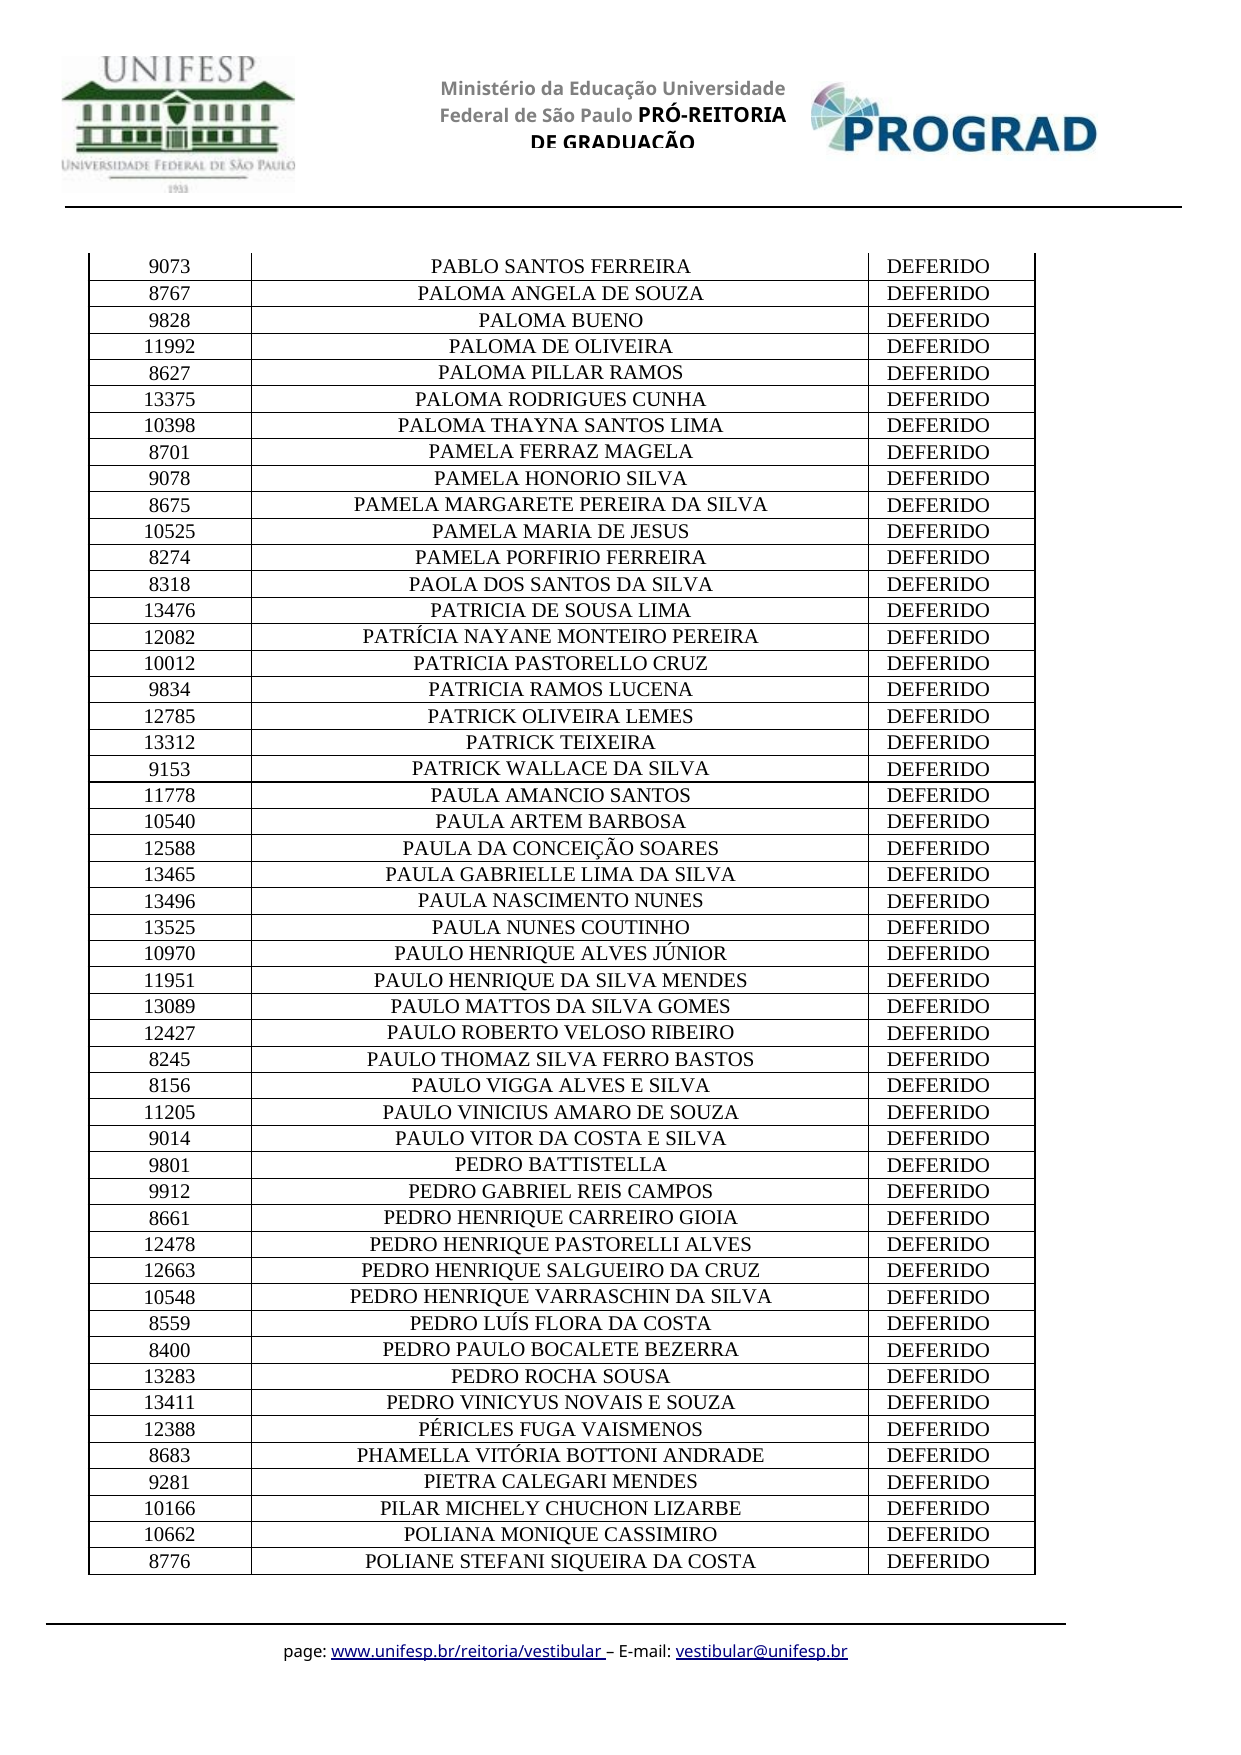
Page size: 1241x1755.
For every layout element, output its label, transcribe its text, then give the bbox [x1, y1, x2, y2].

table_cell 10662 [90, 1522, 251, 1547]
table_cell PATRICIA DE SOUSA LIMA [252, 598, 868, 623]
table_cell PAULO HENRIQUE DA SILVA MENDES [252, 967, 868, 993]
table_cell DEFERIDO [869, 492, 1034, 517]
table_cell DEFERIDO [869, 624, 1034, 649]
table_cell DEFERIDO [869, 835, 1034, 861]
table_cell PILAR MICHELY CHUCHON LIZARBE [252, 1496, 868, 1521]
table_cell DEFERIDO [869, 862, 1034, 887]
table_cell 10012 [90, 651, 251, 676]
table_cell 9014 [90, 1126, 251, 1151]
table_cell DEFERIDO [869, 545, 1034, 570]
table_cell PATRICIA PASTORELLO CRUZ [252, 651, 868, 676]
table_cell PAULA NASCIMENTO NUNES [252, 888, 868, 913]
table_cell 8683 [90, 1443, 251, 1468]
table_cell PEDRO HENRIQUE CARREIRO GIOIA [252, 1205, 868, 1231]
table_cell PAMELA HONORIO SILVA [252, 466, 868, 491]
table_cell PAULO VIGGA ALVES E SILVA [252, 1073, 868, 1098]
table_cell 11992 [90, 334, 251, 359]
table_cell PEDRO BATTISTELLA [252, 1152, 868, 1178]
table_cell 8776 [90, 1548, 251, 1574]
table_cell PALOMA PILLAR RAMOS [252, 360, 868, 385]
table_cell PEDRO HENRIQUE SALGUEIRO DA CRUZ [252, 1258, 868, 1283]
table_cell DEFERIDO [869, 360, 1034, 385]
table_cell DEFERIDO [869, 1390, 1034, 1415]
table_cell 8701 [90, 439, 251, 464]
table_cell PEDRO ROCHA SOUSA [252, 1364, 868, 1389]
table_cell DEFERIDO [869, 756, 1034, 781]
table_cell 9801 [90, 1152, 251, 1178]
table_cell DEFERIDO [869, 1443, 1034, 1468]
table_cell 10970 [90, 941, 251, 966]
table_cell DEFERIDO [869, 571, 1034, 597]
table_cell DEFERIDO [869, 1126, 1034, 1151]
table_cell 12082 [90, 624, 251, 649]
table_cell PATRICK WALLACE DA SILVA [252, 756, 868, 781]
table_cell DEFERIDO [869, 1364, 1034, 1389]
table_cell PAULO THOMAZ SILVA FERRO BASTOS [252, 1047, 868, 1072]
table_cell DEFERIDO [869, 1416, 1034, 1442]
table_cell 12388 [90, 1416, 251, 1442]
table_cell DEFERIDO [869, 783, 1034, 808]
table_cell PAMELA FERRAZ MAGELA [252, 439, 868, 464]
table_cell DEFERIDO [869, 334, 1034, 359]
table_cell 13375 [90, 386, 251, 412]
table_cell 11951 [90, 967, 251, 993]
table_cell PAULO VITOR DA COSTA E SILVA [252, 1126, 868, 1151]
table_cell DEFERIDO [869, 439, 1034, 464]
table_cell DEFERIDO [869, 1205, 1034, 1231]
table_cell POLIANA MONIQUE CASSIMIRO [252, 1522, 868, 1547]
table_cell PAULA ARTEM BARBOSA [252, 809, 868, 834]
table_cell 13089 [90, 994, 251, 1019]
table_cell 10548 [90, 1284, 251, 1310]
table_cell PHAMELLA VITÓRIA BOTTONI ANDRADE [252, 1443, 868, 1468]
table_cell 13312 [90, 730, 251, 755]
table_cell DEFERIDO [869, 1099, 1034, 1125]
table_cell PEDRO HENRIQUE PASTORELLI ALVES [252, 1232, 868, 1257]
table_cell PEDRO GABRIEL REIS CAMPOS [252, 1179, 868, 1204]
table_cell DEFERIDO [869, 1496, 1034, 1521]
table_cell 8400 [90, 1337, 251, 1362]
table_cell PIETRA CALEGARI MENDES [252, 1469, 868, 1494]
table_cell PAULA AMANCIO SANTOS [252, 783, 868, 808]
table_cell 9828 [90, 307, 251, 333]
table_cell DEFERIDO [869, 1548, 1034, 1574]
table_cell DEFERIDO [869, 386, 1034, 412]
table_cell 9912 [90, 1179, 251, 1204]
table_cell DEFERIDO [869, 730, 1034, 755]
table_cell DEFERIDO [869, 1152, 1034, 1178]
table_cell PATRICK TEIXEIRA [252, 730, 868, 755]
table_cell PATRICIA RAMOS LUCENA [252, 677, 868, 702]
table_cell 13496 [90, 888, 251, 913]
table_cell DEFERIDO [869, 281, 1034, 306]
table_cell DEFERIDO [869, 941, 1034, 966]
table_cell 13465 [90, 862, 251, 887]
table_cell DEFERIDO [869, 413, 1034, 438]
table_cell 13283 [90, 1364, 251, 1389]
table_cell PAULA DA CONCEIÇÃO SOARES [252, 835, 868, 861]
table_cell PALOMA RODRIGUES CUNHA [252, 386, 868, 412]
table_cell PAULA GABRIELLE LIMA DA SILVA [252, 862, 868, 887]
table_cell DEFERIDO [869, 677, 1034, 702]
table_cell 8274 [90, 545, 251, 570]
table_cell DEFERIDO [869, 1073, 1034, 1098]
table_cell PATRÍCIA NAYANE MONTEIRO PEREIRA [252, 624, 868, 649]
table_cell PÉRICLES FUGA VAISMENOS [252, 1416, 868, 1442]
table_cell 10540 [90, 809, 251, 834]
table_cell DEFERIDO [869, 1284, 1034, 1310]
table_cell 13411 [90, 1390, 251, 1415]
table_header 9073 [90, 253, 251, 280]
table_cell DEFERIDO [869, 651, 1034, 676]
table_cell 10525 [90, 519, 251, 544]
table_cell 8245 [90, 1047, 251, 1072]
table_cell DEFERIDO [869, 1522, 1034, 1547]
table_cell PATRICK OLIVEIRA LEMES [252, 703, 868, 729]
table_cell 12588 [90, 835, 251, 861]
table_cell 11778 [90, 783, 251, 808]
table_cell PAOLA DOS SANTOS DA SILVA [252, 571, 868, 597]
table_cell 12785 [90, 703, 251, 729]
table_cell PAULO ROBERTO VELOSO RIBEIRO [252, 1020, 868, 1046]
table_cell DEFERIDO [869, 1179, 1034, 1204]
table_cell DEFERIDO [869, 1258, 1034, 1283]
table_cell 9078 [90, 466, 251, 491]
table_cell PAULO HENRIQUE ALVES JÚNIOR [252, 941, 868, 966]
table_cell PEDRO LUÍS FLORA DA COSTA [252, 1311, 868, 1336]
table_cell DEFERIDO [869, 915, 1034, 940]
table_cell DEFERIDO [869, 703, 1034, 729]
table_cell 12427 [90, 1020, 251, 1046]
table_cell DEFERIDO [869, 1337, 1034, 1362]
table_cell 11205 [90, 1099, 251, 1125]
table_cell DEFERIDO [869, 1469, 1034, 1494]
table_cell PAULA NUNES COUTINHO [252, 915, 868, 940]
table_cell PALOMA DE OLIVEIRA [252, 334, 868, 359]
table_cell DEFERIDO [869, 888, 1034, 913]
table_cell 12663 [90, 1258, 251, 1283]
table_cell PALOMA ANGELA DE SOUZA [252, 281, 868, 306]
table_cell DEFERIDO [869, 994, 1034, 1019]
table_cell 8156 [90, 1073, 251, 1098]
table_cell DEFERIDO [869, 1047, 1034, 1072]
table_cell DEFERIDO [869, 519, 1034, 544]
table_cell 10166 [90, 1496, 251, 1521]
table_cell PAMELA PORFIRIO FERREIRA [252, 545, 868, 570]
table_cell 8559 [90, 1311, 251, 1336]
table_cell 8661 [90, 1205, 251, 1231]
table_cell PALOMA BUENO [252, 307, 868, 333]
table_cell 9153 [90, 756, 251, 781]
table_cell 9834 [90, 677, 251, 702]
table_cell 8318 [90, 571, 251, 597]
table_cell DEFERIDO [869, 1020, 1034, 1046]
table_cell 12478 [90, 1232, 251, 1257]
table_cell 8675 [90, 492, 251, 517]
table_cell DEFERIDO [869, 809, 1034, 834]
table_header DEFERIDO [869, 253, 1034, 280]
table_cell 9281 [90, 1469, 251, 1494]
table_cell 10398 [90, 413, 251, 438]
table_cell DEFERIDO [869, 1232, 1034, 1257]
table_cell POLIANE STEFANI SIQUEIRA DA COSTA [252, 1548, 868, 1574]
table_cell 13525 [90, 915, 251, 940]
table_cell PEDRO PAULO BOCALETE BEZERRA [252, 1337, 868, 1362]
table_cell PAMELA MARGARETE PEREIRA DA SILVA [252, 492, 868, 517]
table_cell 13476 [90, 598, 251, 623]
table_cell PAULO VINICIUS AMARO DE SOUZA [252, 1099, 868, 1125]
table_cell PAMELA MARIA DE JESUS [252, 519, 868, 544]
table_cell PEDRO VINICYUS NOVAIS E SOUZA [252, 1390, 868, 1415]
table_cell DEFERIDO [869, 598, 1034, 623]
table_cell DEFERIDO [869, 466, 1034, 491]
table_cell PAULO MATTOS DA SILVA GOMES [252, 994, 868, 1019]
table_cell PALOMA THAYNA SANTOS LIMA [252, 413, 868, 438]
table_cell PEDRO HENRIQUE VARRASCHIN DA SILVA [252, 1284, 868, 1310]
table_cell 8627 [90, 360, 251, 385]
table_cell DEFERIDO [869, 1311, 1034, 1336]
table_header PABLO SANTOS FERREIRA [252, 253, 868, 280]
table_cell DEFERIDO [869, 307, 1034, 333]
table_cell 8767 [90, 281, 251, 306]
table_cell DEFERIDO [869, 967, 1034, 993]
